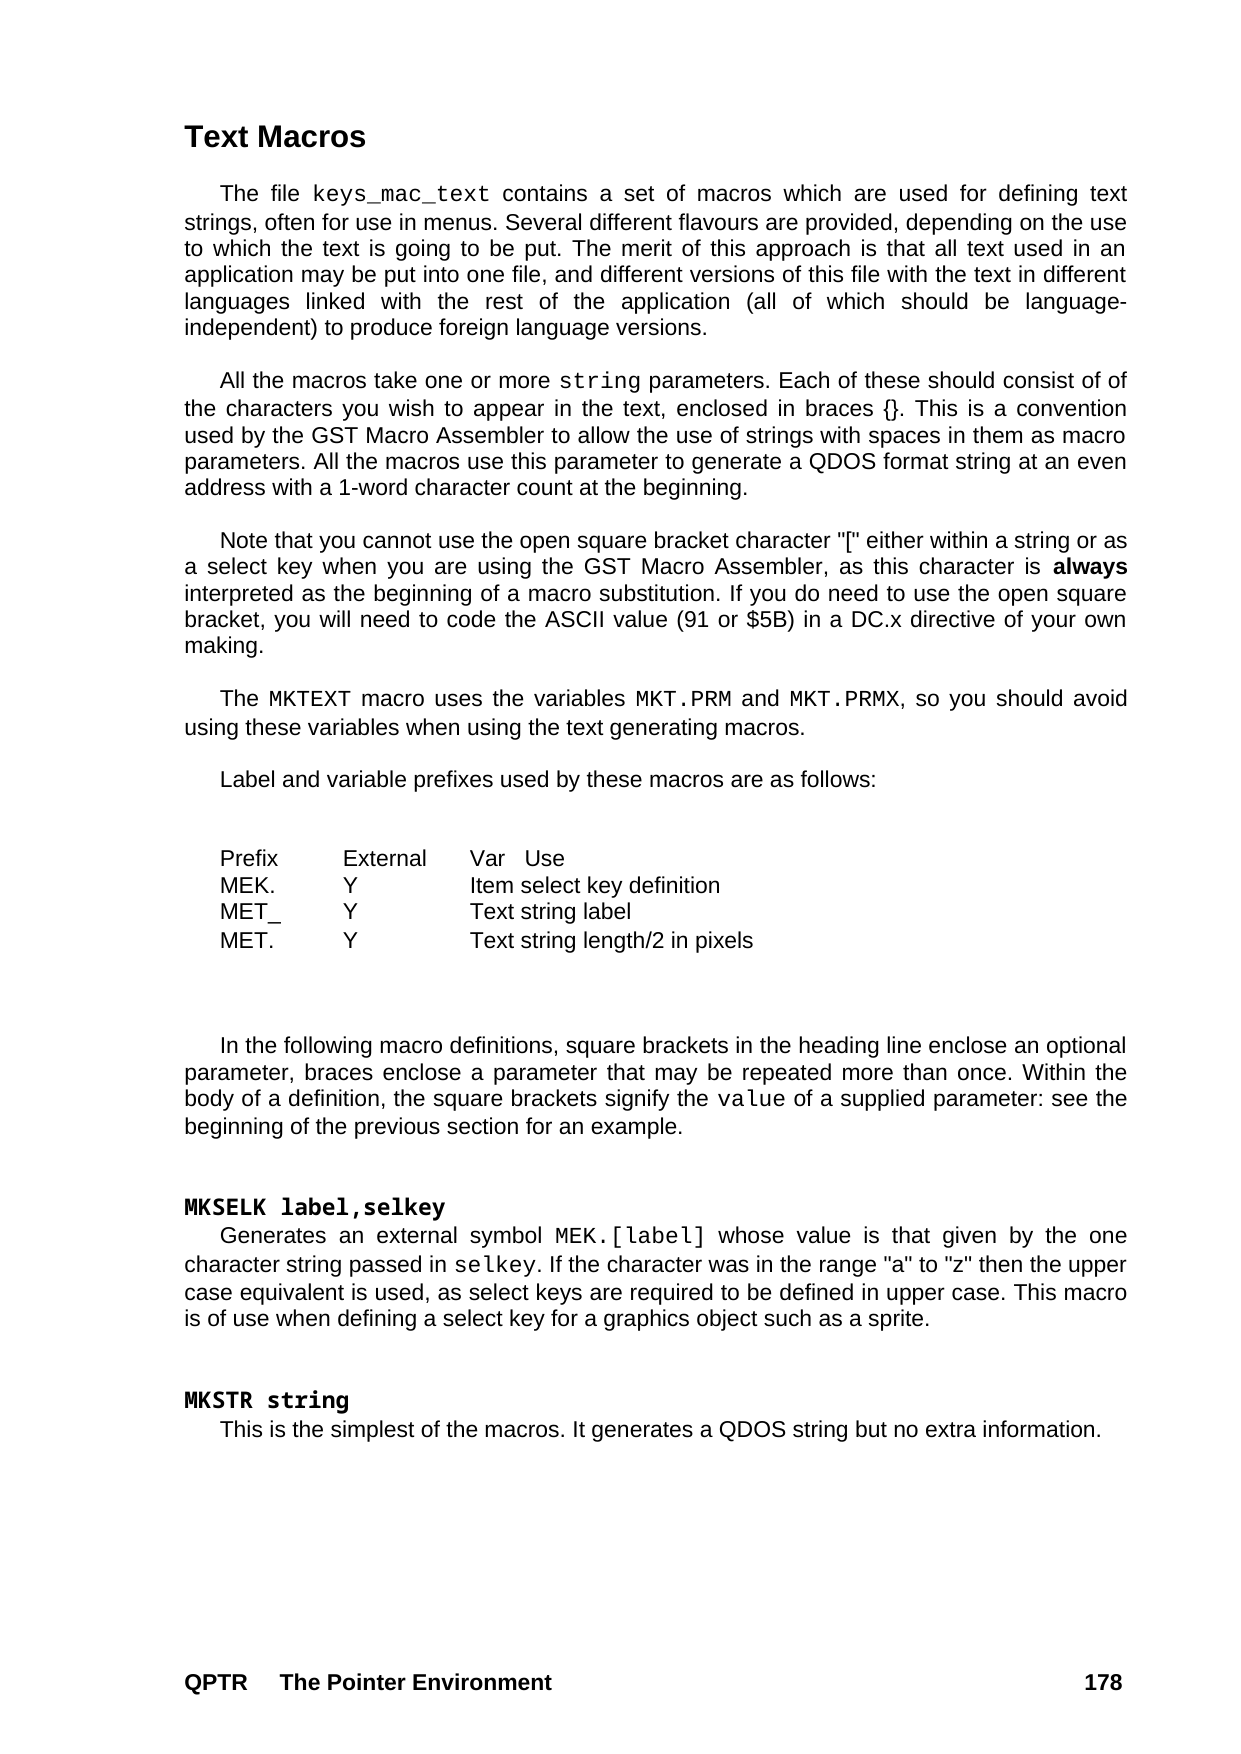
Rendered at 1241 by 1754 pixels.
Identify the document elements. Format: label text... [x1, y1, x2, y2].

text In the following macro definitions, square brackets in the heading line enclose an optional parameter, braces enclose a parameter that may be repeated more than once. Within the body of a definition, the square brackets signify the value of a supplied parameter: see the beginning of the previous section for an example. [184, 1032, 1128, 1140]
table_cell Y [307, 898, 434, 924]
table_header External [307, 845, 434, 872]
text The MKTEXT macro uses the variables MKT.PRM and MKT.PRMX, so you should avoid using these variables when using the text generating macros. [184, 685, 1128, 740]
table_cell MEK. [184, 872, 307, 898]
table_cell Y [307, 872, 434, 898]
table_cell Text string label [434, 898, 840, 924]
table_header Var Use [434, 845, 840, 872]
text Generates an external symbol MEK.[label] whose value is that given by the one character string passed in selkey. If the character was in the range "a" to "z" then the upper case equivalent is used, as select keys are required to be defined in upper case. This macro is of use when defining a select key for a graphics object such as a sprite. [184, 1222, 1128, 1332]
text The file keys_mac_text contains a set of macros which are used for defining text strings, often for use in menus. Several different flavours are provided, depending on the use to which the text is going to be put. The merit of this approach is that all text used in an application may be put into one file, and different versions of this file with the text in different languages linked with the rest of the application (all of which should be language-independent) to produce foreign language versions. [184, 180, 1128, 341]
table_cell MET. [184, 924, 307, 953]
table_cell Y [307, 924, 434, 953]
table_header Prefix [184, 845, 307, 872]
text MKSELK label,selkey [184, 1191, 1128, 1222]
text All the macros take one or more string parameters. Each of these should consist of of the characters you wish to appear in the text, enclosed in braces {}. This is a convention used by the GST Macro Assembler to allow the use of strings with spaces in them as macro parameters. All the macros use this parameter to generate a QDOS format string at an even address with a 1-word character count at the beginning. [184, 367, 1128, 501]
text This is the simplest of the macros. It generates a QDOS string but no extra information. [184, 1416, 1128, 1442]
table_cell Item select key definition [434, 872, 840, 898]
table_cell Text string length/2 in pixels [434, 924, 840, 953]
text MKSTR string [184, 1384, 1128, 1416]
text Label and variable prefixes used by these macros are as follows: [184, 766, 1128, 792]
subtitle Text Macros [184, 118, 1128, 154]
table_cell MET_ [184, 898, 307, 924]
text Note that you cannot use the open square bracket character "[" either within a string or as a select key when you are using the GST Macro Assembler, as this character is always interpreted as the beginning of a macro substitution. If you do need to use the open square bracket, you will need to code the ASCII value (91 or $5B) in a DC.x directive of your own making. [184, 527, 1128, 659]
